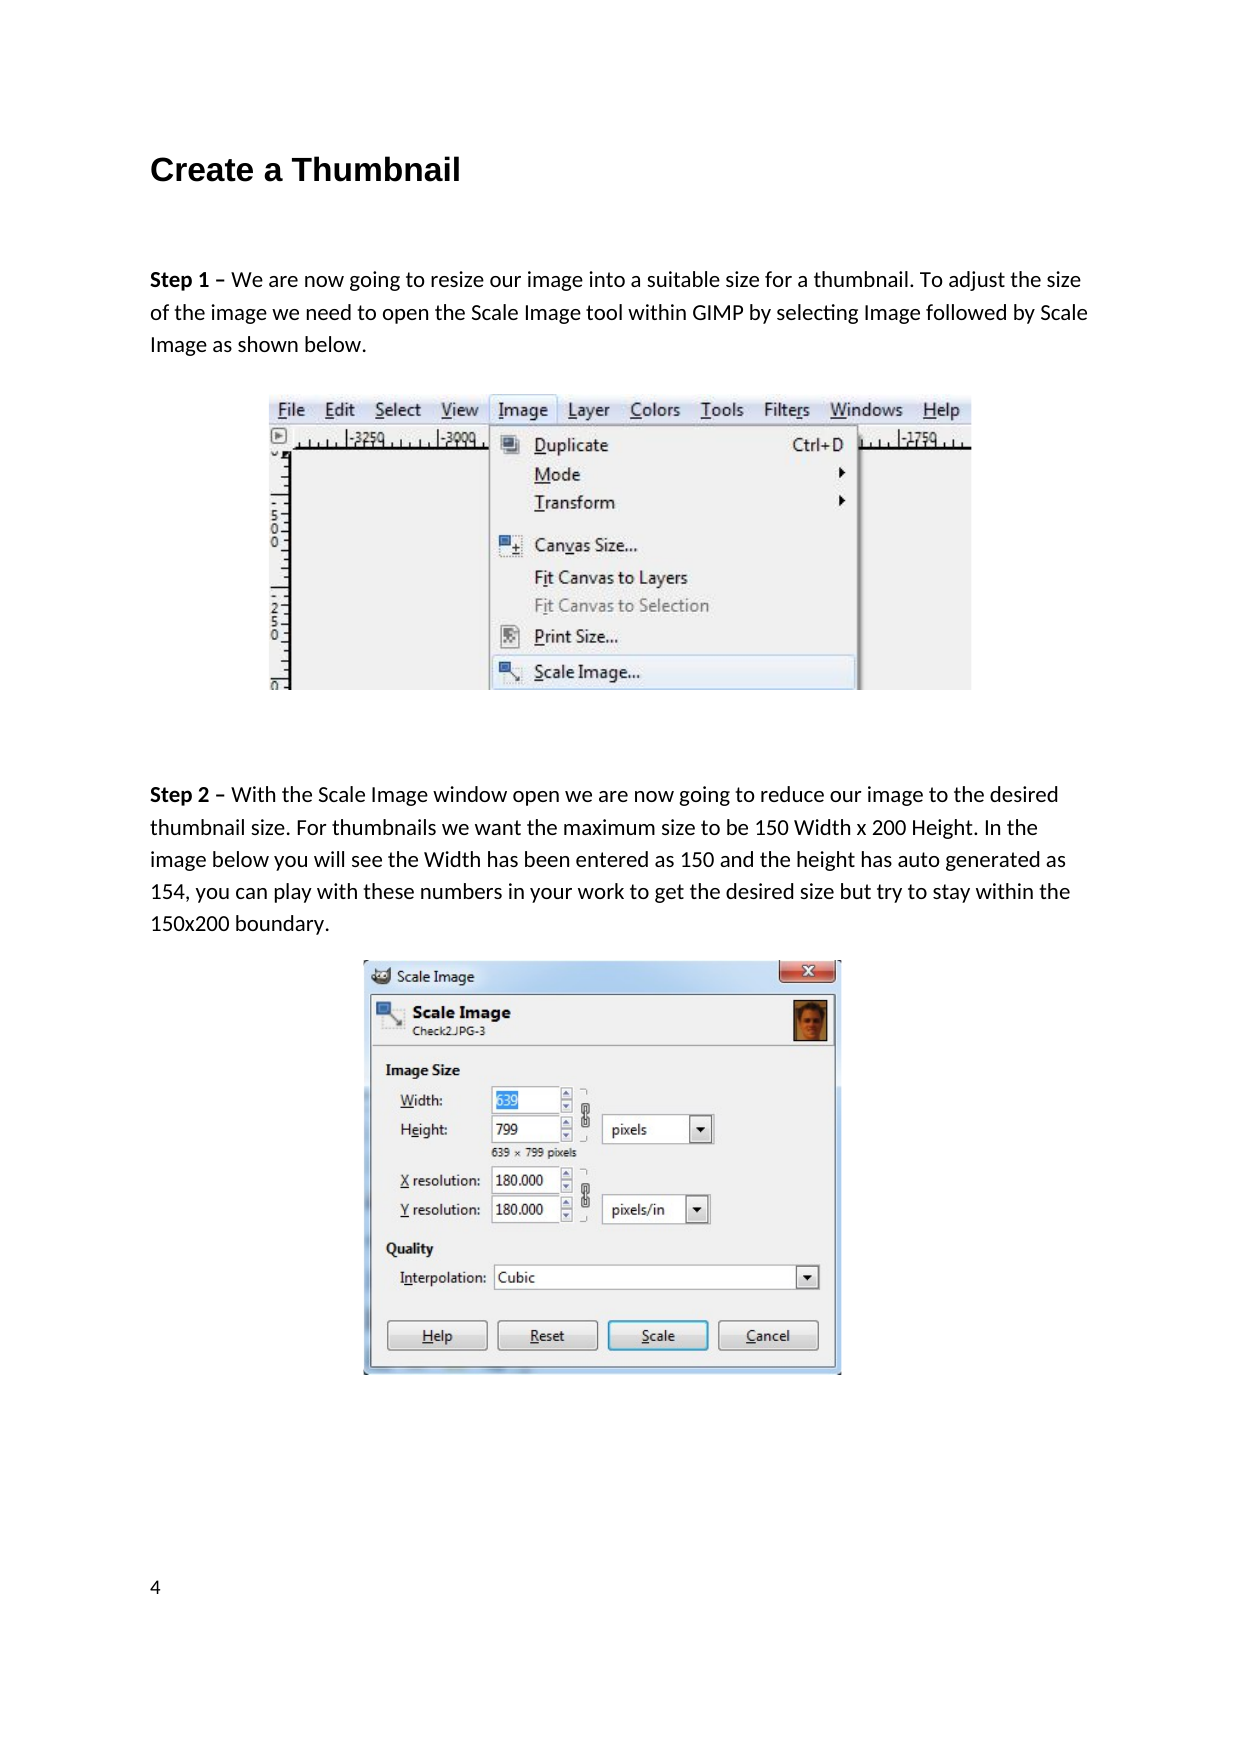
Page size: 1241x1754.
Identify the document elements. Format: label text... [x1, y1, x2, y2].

picture [363, 960, 842, 1375]
subtitle Create a Thumbnail [150, 150, 1090, 189]
text Step 1 – We are now going to resize our image into a suitable size for a thumbnail. To adjust the size of the image we need to open the Scale Image tool within GIMP by selecting Image followed by Scale Image as shown below. [150, 266, 1090, 358]
picture [268, 394, 972, 690]
text Step 2 – With the Scale Image window open we are now going to reduce our image to the desired thumbnail size. For thumbnails we want the maximum size to be 150 Width x 200 Height. In the image below you will see the Width has been entered as 150 and the height has auto generated as 154, you can play with these numbers in your work to get the desired size but try to stay within the 150x200 boundary. [150, 781, 1090, 937]
